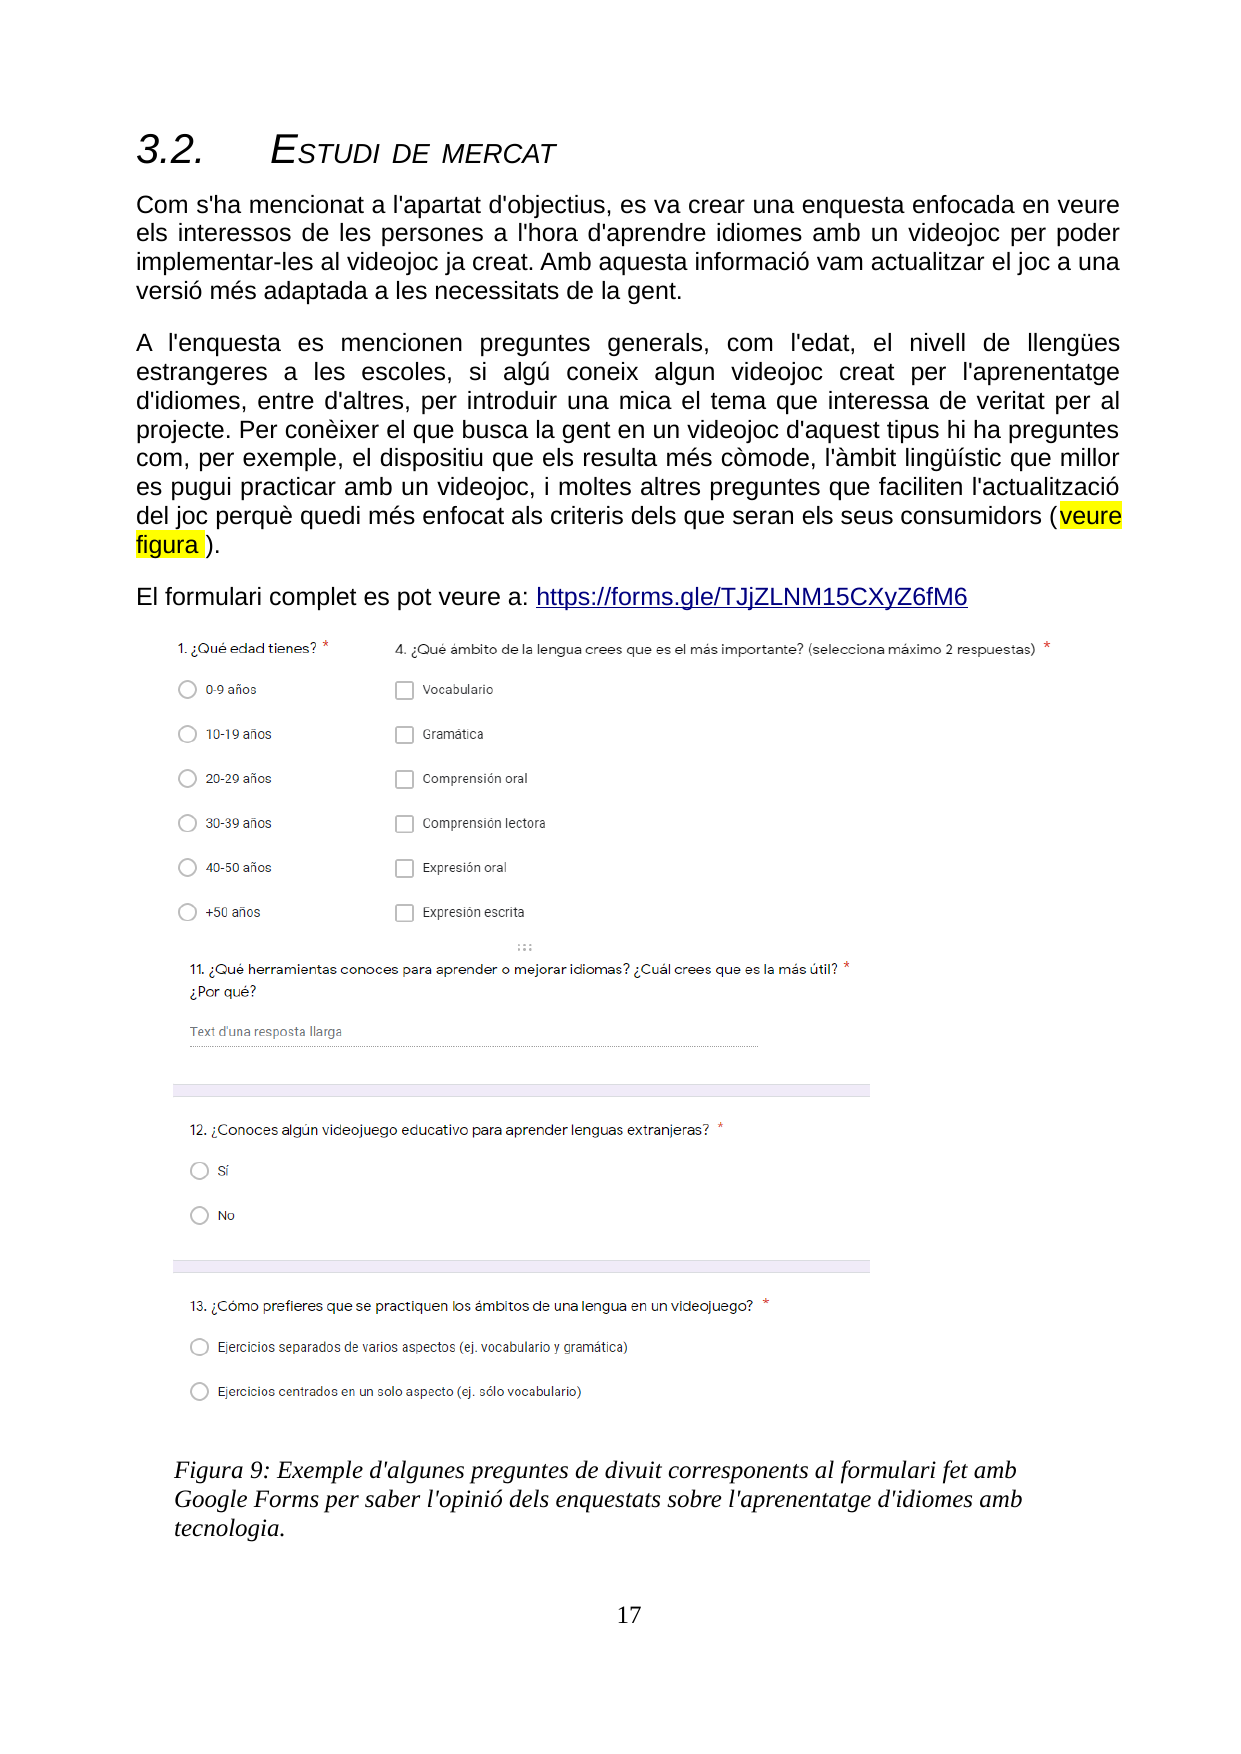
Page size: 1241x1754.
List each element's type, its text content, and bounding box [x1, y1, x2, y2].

text Figura 9: Exemple d'algunes preguntes de divuit corresponents al formulari fet amb Google Forms per saber l'opinió dels enquestats sobre l'aprenentatge d'idiomes amb tecnologia. [174, 1456, 1053, 1542]
text El formulari complet es pot veure a: https://forms.gle/TJjZLNM15CXyZ6fM6 [136, 582, 1122, 611]
subtitle Estudi de mercat [136, 124, 1122, 172]
text A l'enquesta es mencionen preguntes generals, com l'edat, el nivell de llengües estrangeres a les escoles, si algú coneix algun videojoc creat per l'aprenentatge d'idiomes, entre d'altres, per introduir una mica el tema que interessa de veritat per al projecte. Per conèixer el que busca la gent en un videojoc d'aquest tipus hi ha preguntes com, per exemple, el dispositiu que els resulta més còmode, l'àmbit lingüístic que millor es pugui practicar amb un videojoc, i moltes altres preguntes que faciliten l'actualització del joc perquè quedi més enfocat als criteris dels que seran els seus consumidors (veure figura ). [136, 328, 1122, 558]
picture [163, 627, 1064, 1456]
text Com s'ha mencionat a l'apartat d'objectius, es va crear una enquesta enfocada en veure els interessos de les persones a l'hora d'aprendre idiomes amb un videojoc per poder implementar-les al videojoc ja creat. Amb aquesta informació vam actualitzar el joc a una versió més adaptada a les necessitats de la gent. [136, 190, 1122, 305]
